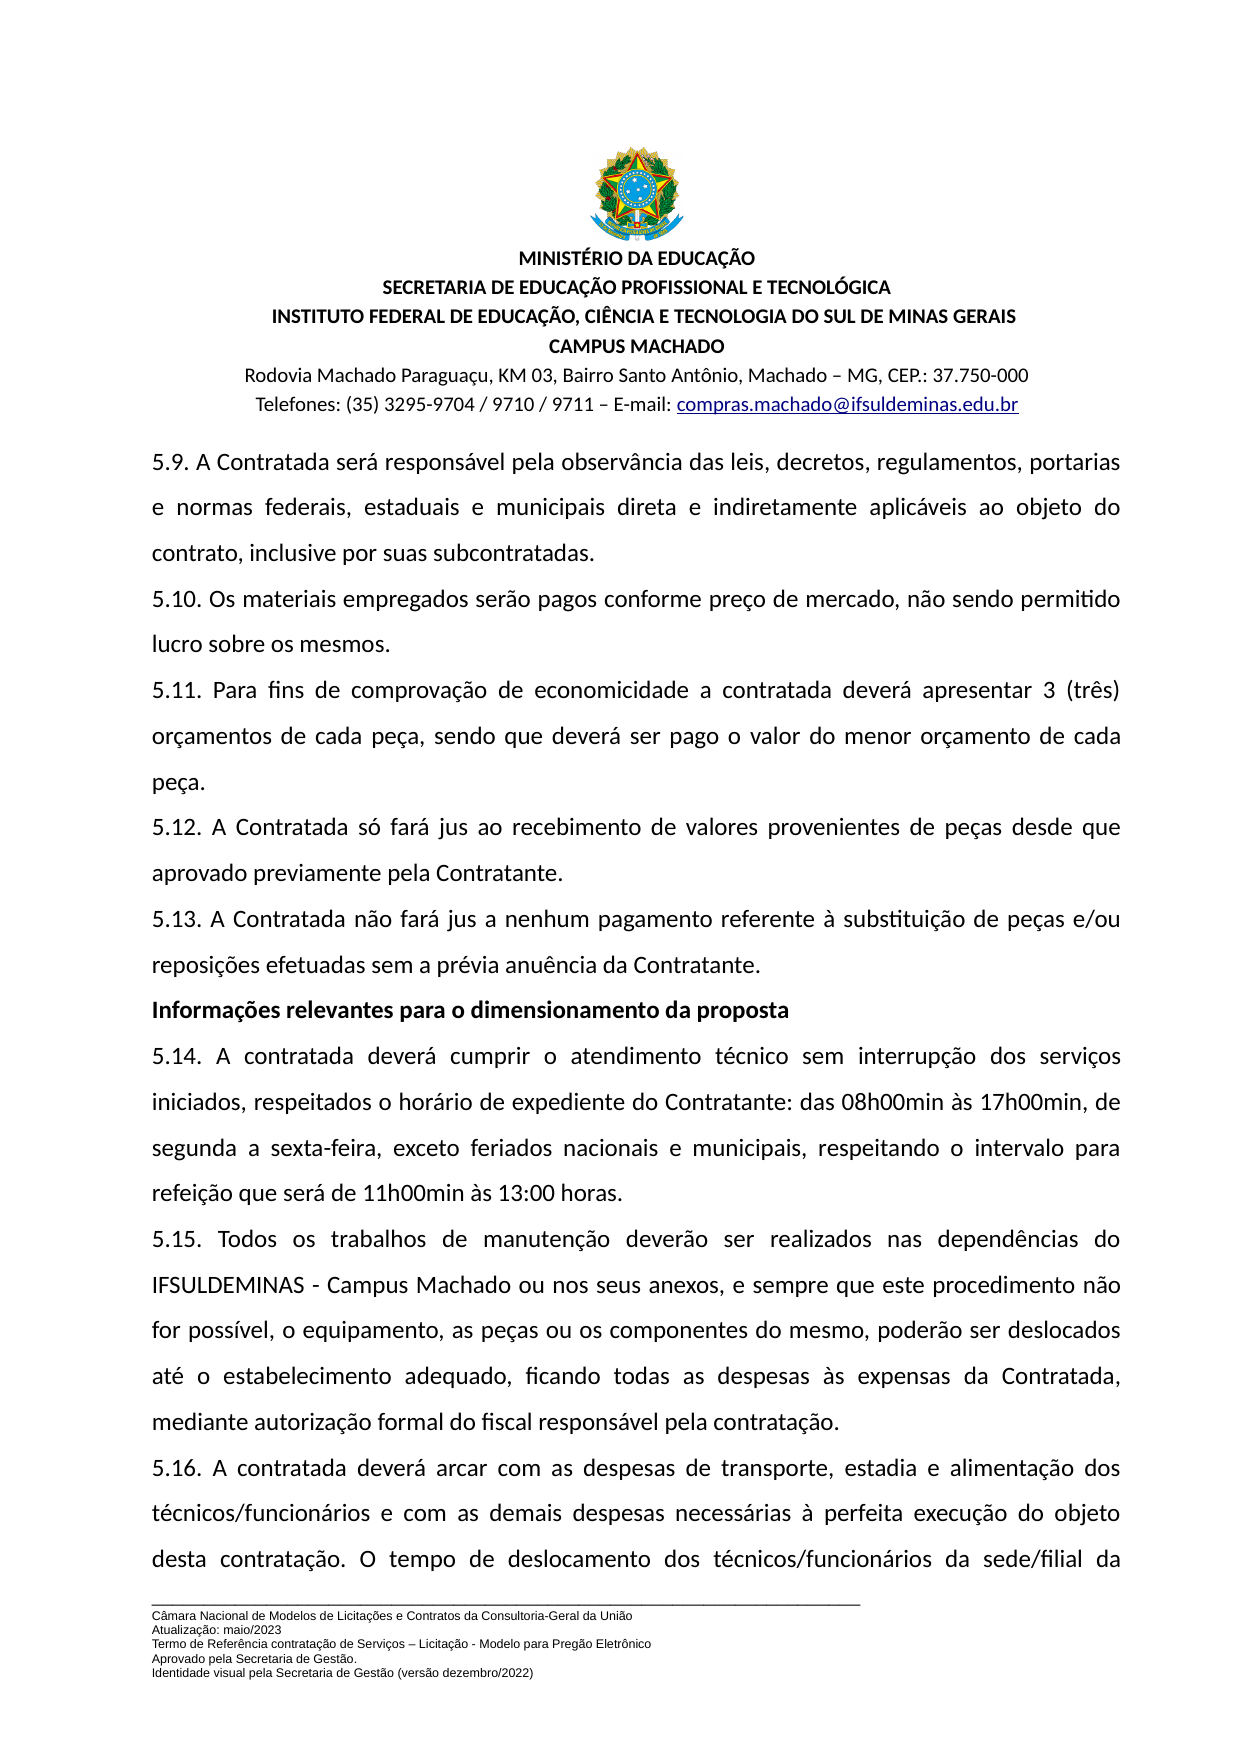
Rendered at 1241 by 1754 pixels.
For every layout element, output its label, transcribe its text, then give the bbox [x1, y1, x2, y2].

text 5.11. Para fins de comprovação de economicidade a contratada deverá apresentar 3 (três) orçamentos de cada peça, sendo que deverá ser pago o valor do menor orçamento de cada peça. [152, 674, 1122, 796]
picture [656, 223, 665, 228]
picture [590, 147, 684, 241]
text 5.15. Todos os trabalhos de manutenção deverão ser realizados nas dependências do IFSULDEMINAS - Campus Machado ou nos seus anexos, e sempre que este procedimento não for possível, o equipamento, as peças ou os componentes do mesmo, poderão ser deslocados até o estabelecimento adequado, ficando todas as despesas às expensas da Contratada, mediante autorização formal do fiscal responsável pela contratação. [152, 1223, 1122, 1437]
text 5.16. A contratada deverá arcar com as despesas de transporte, estadia e alimentação dos técnicos/funcionários e com as demais despesas necessárias à perfeita execução do objeto desta contratação. O tempo de deslocamento dos técnicos/funcionários da sede/filial da [152, 1452, 1122, 1574]
text 5.12. A Contratada só fará jus ao recebimento de valores provenientes de peças desde que aprovado previamente pela Contratante. [152, 812, 1122, 888]
text 5.10. Os materiais empregados serão pagos conforme preço de mercado, não sendo permitido lucro sobre os mesmos. [152, 583, 1122, 659]
text Informações relevantes para o dimensionamento da proposta [152, 994, 1122, 1025]
picture [630, 236, 645, 241]
text 5.9. A Contratada será responsável pela observância das leis, decretos, regulamentos, portarias e normas federais, estaduais e municipais direta e indiretamente aplicáveis ao objeto do contrato, inclusive por suas subcontratadas. [152, 446, 1122, 568]
picture [652, 219, 684, 241]
text 5.14. A contratada deverá cumprir o atendimento técnico sem interrupção dos serviços iniciados, respeitados o horário de expediente do Contratante: das 08h00min às 17h00min, de segunda a sexta-feira, exceto feriados nacionais e municipais, respeitando o intervalo para refeição que será de 11h00min às 13:00 horas. [152, 1040, 1122, 1208]
text 5.13. A Contratada não fará jus a nenhum pagamento referente à substituição de peças e/ou reposições efetuadas sem a prévia anuência da Contratante. [152, 903, 1122, 979]
